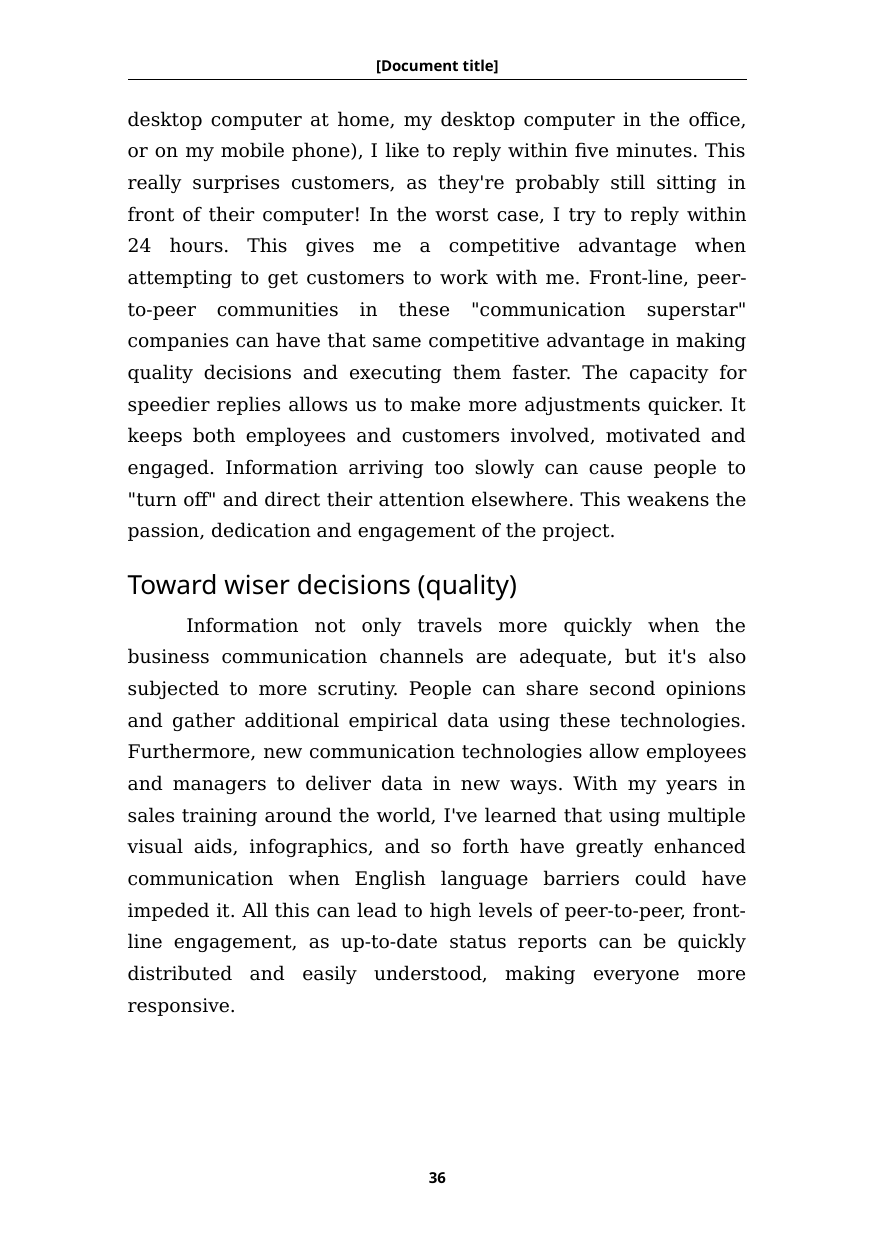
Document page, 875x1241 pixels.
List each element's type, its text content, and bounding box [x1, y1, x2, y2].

text desktop computer at home, my desktop computer in the office, or on my mobile phone), I like to reply within five minutes. This really surprises customers, as they're probably still sitting in front of their computer! In the worst case, I try to reply within 24 hours. This gives me a competitive advantage when attempting to get customers to work with me. Front-line, peer-to-peer communities in these "communication superstar" companies can have that same competitive advantage in making quality decisions and executing them faster. The capacity for speedier replies allows us to make more adjustments quicker. It keeps both employees and customers involved, motivated and engaged. Information arriving too slowly can cause people to "turn off" and direct their attention elsewhere. This weakens the passion, dedication and engagement of the project. [127, 109, 747, 542]
text Information not only travels more quickly when the business communication channels are adequate, but it's also subjected to more scrutiny. People can share second opinions and gather additional empirical data using these technologies. Furthermore, new communication technologies allow employees and managers to deliver data in new ways. With my years in sales training around the world, I've learned that using multiple visual aids, infographics, and so forth have greatly enhanced communication when English language barriers could have impeded it. All this can lead to high levels of peer-to-peer, front-line engagement, as up-to-date status reports can be quickly distributed and easily understood, making everyone more responsive. [127, 615, 747, 1017]
subtitle Toward wiser decisions (quality) [127, 567, 747, 602]
